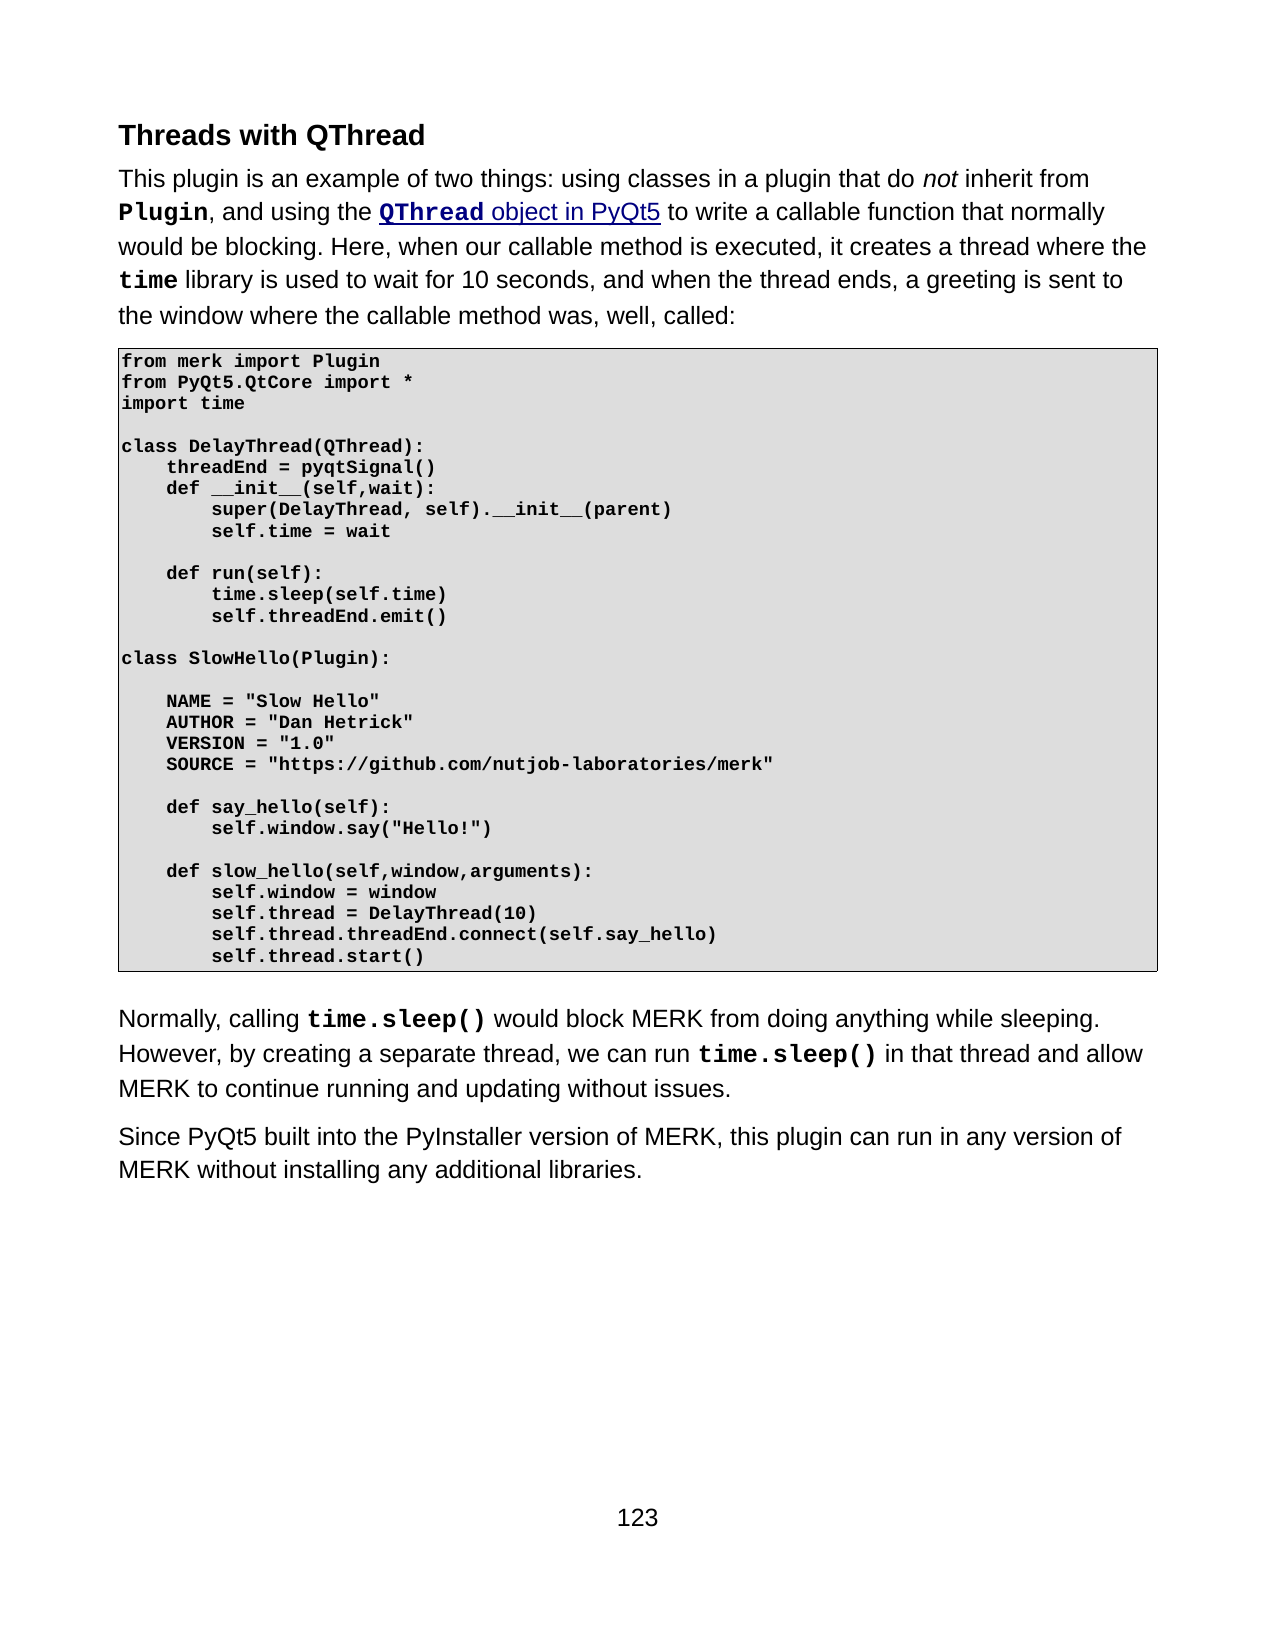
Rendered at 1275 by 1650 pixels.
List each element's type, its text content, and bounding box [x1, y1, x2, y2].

text Since PyQt5 built into the PyInstaller version of MERK, this plugin can run in any version of MERK without installing any additional libraries. [118, 1122, 1157, 1183]
text This plugin is an example of two things: using classes in a plugin that do not inherit from Plugin, and using the QThread object in PyQt5 to write a callable function that normally would be blocking. Here, when our callable method is executed, it creates a thread where the time library is used to wait for 10 seconds, and when the thread ends, a greeting is sent to the window where the callable method was, well, called: [118, 164, 1157, 329]
text Normally, calling time.sleep() would block MERK from doing anything while sleeping. However, by creating a separate thread, we can run time.sleep() in that thread and allow MERK to continue running and updating without issues. [118, 972, 1157, 1103]
subtitle Threads with QThread [118, 118, 1157, 152]
table_header from merk import Plugin from PyQt5.QtCore import * import time class DelayThread(QThread): threadEnd = pyqtSignal() def __init__(self,wait): super(DelayThread, self).__init__(parent) self.time = wait def run(self): time.sleep(self.time) self.threadEnd.emit() class SlowHello(Plugin): NAME = "Slow Hello" AUTHOR = "Dan Hetrick" VERSION = "1.0" SOURCE = "https://github.com/nutjob-laboratories/merk" def say_hello(self): self.window.say("Hello!") def slow_hello(self,window,arguments): self.window = window self.thread = DelayThread(10) self.thread.threadEnd.connect(self.say_hello) self.thread.start() [119, 349, 1157, 971]
